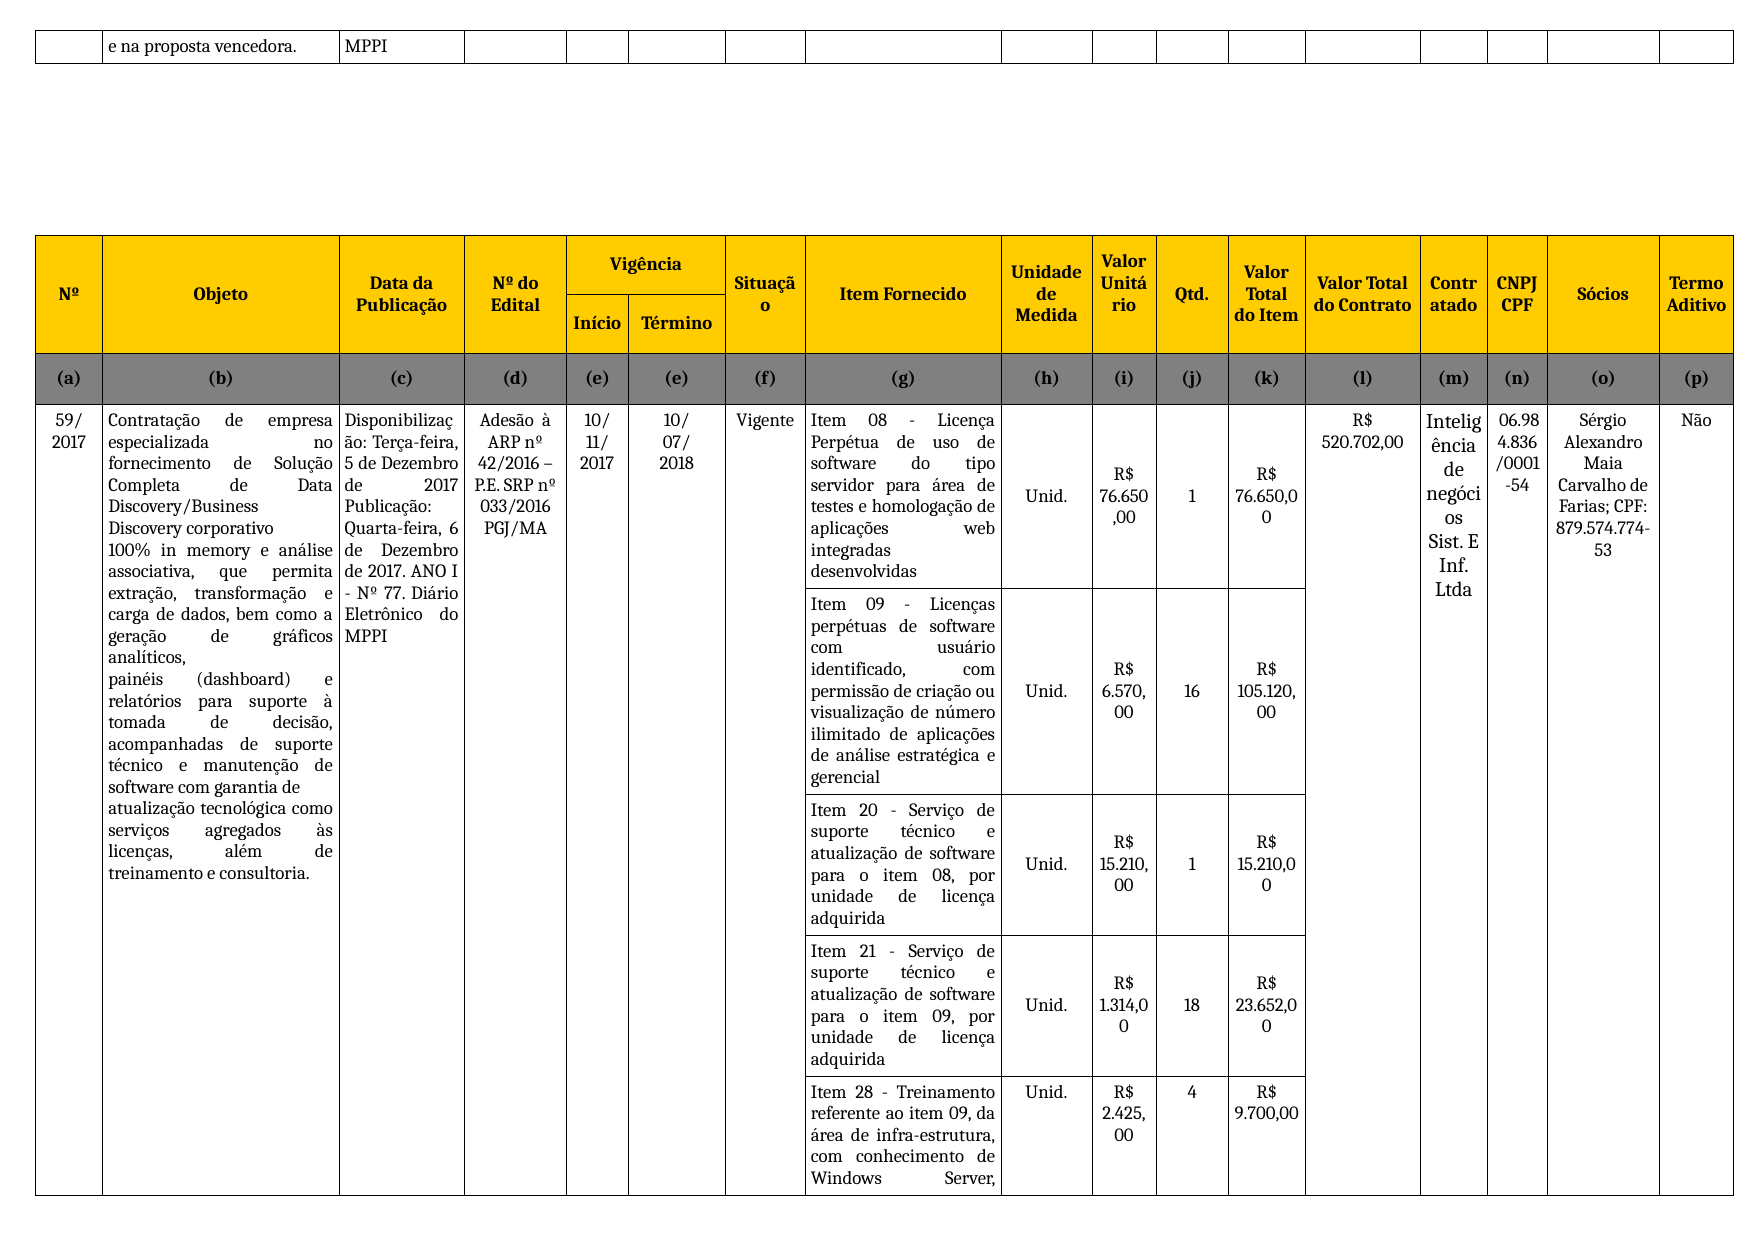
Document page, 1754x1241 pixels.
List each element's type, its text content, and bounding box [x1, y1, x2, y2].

table_cell (p) [1660, 354, 1733, 404]
table_header Valor Unitário [1093, 236, 1156, 353]
table_cell Término [629, 295, 725, 353]
table_cell Item 09 - Licenças perpétuas de software com usuário identificado, com permissão de criação ou visualização de número ilimitado de aplicações de análise estratégica e gerencial [806, 589, 1001, 794]
table_cell (f) [726, 354, 805, 404]
table_cell (g) [806, 354, 1001, 404]
table_cell Adesão à ARP nº 42/2016 – P.E. SRP nº 033/2016 PGJ/MA [465, 405, 566, 1195]
table_cell MPPI [340, 31, 464, 63]
table_cell (i) [1093, 354, 1156, 404]
table_cell [465, 31, 566, 63]
table_cell (e) [567, 354, 628, 404]
table_header Situação [726, 236, 805, 353]
table_cell [1660, 31, 1733, 63]
table_cell 1 [1157, 795, 1228, 934]
table_header Valor Total do Item [1229, 236, 1305, 353]
table_header Unidade de Medida [1002, 236, 1092, 353]
table_cell Unid. [1002, 936, 1092, 1076]
table_header Valor Total do Contrato [1306, 236, 1420, 353]
table_cell (d) [465, 354, 566, 404]
table_cell [1093, 31, 1156, 63]
table_cell R$ 105.120,00 [1229, 589, 1305, 794]
table_cell (k) [1229, 354, 1305, 404]
table_cell (b) [103, 354, 339, 404]
table_cell [629, 31, 725, 63]
table_cell R$ 76.650,00 [1229, 405, 1305, 588]
table_header Nº [36, 236, 102, 353]
table_cell (c) [340, 354, 464, 404]
table_header Contratado [1421, 236, 1487, 353]
table_cell Item 20 - Serviço de suporte técnico e atualização de software para o item 08, por unidade de licença adquirida [806, 795, 1001, 934]
table_cell [1488, 31, 1547, 63]
table_cell R$ 15.210,00 [1093, 795, 1156, 934]
table_cell R$ 23.652,00 [1229, 936, 1305, 1076]
table_cell Contratação de empresa especializada no fornecimento de Solução Completa de Data Discovery/Business Discovery corporativo 100% in memory e análise associativa, que permita extração, transformação e carga de dados, bem como a geração de gráficos analíticos, painéis (dashboard) e relatórios para suporte à tomada de decisão, acompanhadas de suporte técnico e manutenção de software com garantia de atualização tecnológica como serviços agregados às licenças, além de treinamento e consultoria. [103, 405, 339, 1195]
table_header Termo Aditivo [1660, 236, 1733, 353]
table_cell Vigente [726, 405, 805, 1195]
table_cell (n) [1488, 354, 1547, 404]
table_cell R$ 2.425,00 [1093, 1077, 1156, 1195]
table_cell (h) [1002, 354, 1092, 404]
table_cell e na proposta vencedora. [103, 31, 339, 63]
table_header Objeto [103, 236, 339, 353]
table_cell 1 [1157, 405, 1228, 588]
table_cell 06.984.836/0001-54 [1488, 405, 1547, 1195]
table_cell [806, 31, 1001, 63]
table_cell (j) [1157, 354, 1228, 404]
table_cell R$ 6.570,00 [1093, 589, 1156, 794]
table_header Item Fornecido [806, 236, 1001, 353]
table_cell 59/ 2017 [36, 405, 102, 1195]
table_cell [726, 31, 805, 63]
table_cell R$ 76.650,00 [1093, 405, 1156, 588]
table_cell [1002, 31, 1092, 63]
table_cell Sérgio Alexandro Maia Carvalho de Farias; CPF: 879.574.774-53 [1548, 405, 1659, 1195]
table_cell Item 08 - Licença Perpétua de uso de software do tipo servidor para área de testes e homologação de aplicações web integradas desenvolvidas [806, 405, 1001, 588]
table_cell Unid. [1002, 405, 1092, 588]
table_header Vigência [567, 236, 725, 294]
table_cell (o) [1548, 354, 1659, 404]
table_cell (e) [629, 354, 725, 404]
table_cell R$ 15.210,00 [1229, 795, 1305, 934]
table_cell [36, 31, 102, 63]
table_cell Inteligência de negócios Sist. E Inf. Ltda [1421, 405, 1487, 1195]
table_cell [1306, 31, 1420, 63]
table_header Data da Publicação [340, 236, 464, 353]
table_cell [567, 31, 628, 63]
table_cell R$ 1.314,00 [1093, 936, 1156, 1076]
table_cell Não [1660, 405, 1733, 1195]
table_cell Unid. [1002, 589, 1092, 794]
table_header CNPJ CPF [1488, 236, 1547, 353]
table_cell Unid. [1002, 795, 1092, 934]
table_cell Item 28 - Treinamento referente ao item 09, da área de infra-estrutura, com conhecimento de Windows Server, [806, 1077, 1001, 1195]
table_cell 10/ 11/ 2017 [567, 405, 628, 1195]
table_cell Início [567, 295, 628, 353]
table_cell (l) [1306, 354, 1420, 404]
table_header Nº do Edital [465, 236, 566, 353]
table_cell [1157, 31, 1228, 63]
table_cell [1548, 31, 1659, 63]
table_cell Unid. [1002, 1077, 1092, 1195]
table_cell 18 [1157, 936, 1228, 1076]
table_cell (a) [36, 354, 102, 404]
table_header Qtd. [1157, 236, 1228, 353]
table_header Sócios [1548, 236, 1659, 353]
table_cell (m) [1421, 354, 1487, 404]
table_cell 10/ 07/ 2018 [629, 405, 725, 1195]
table_cell 4 [1157, 1077, 1228, 1195]
table_cell R$ 9.700,00 [1229, 1077, 1305, 1195]
table_cell R$ 520.702,00 [1306, 405, 1420, 1195]
table_cell Disponibilização: Terça-feira, 5 de Dezembro de 2017 Publicação: Quarta-feira, 6 de Dezembro de 2017. ANO I - Nº 77. Diário Eletrônico do MPPI [340, 405, 464, 1195]
table_cell 16 [1157, 589, 1228, 794]
table_cell [1421, 31, 1487, 63]
table_cell [1229, 31, 1305, 63]
table_cell Item 21 - Serviço de suporte técnico e atualização de software para o item 09, por unidade de licença adquirida [806, 936, 1001, 1076]
